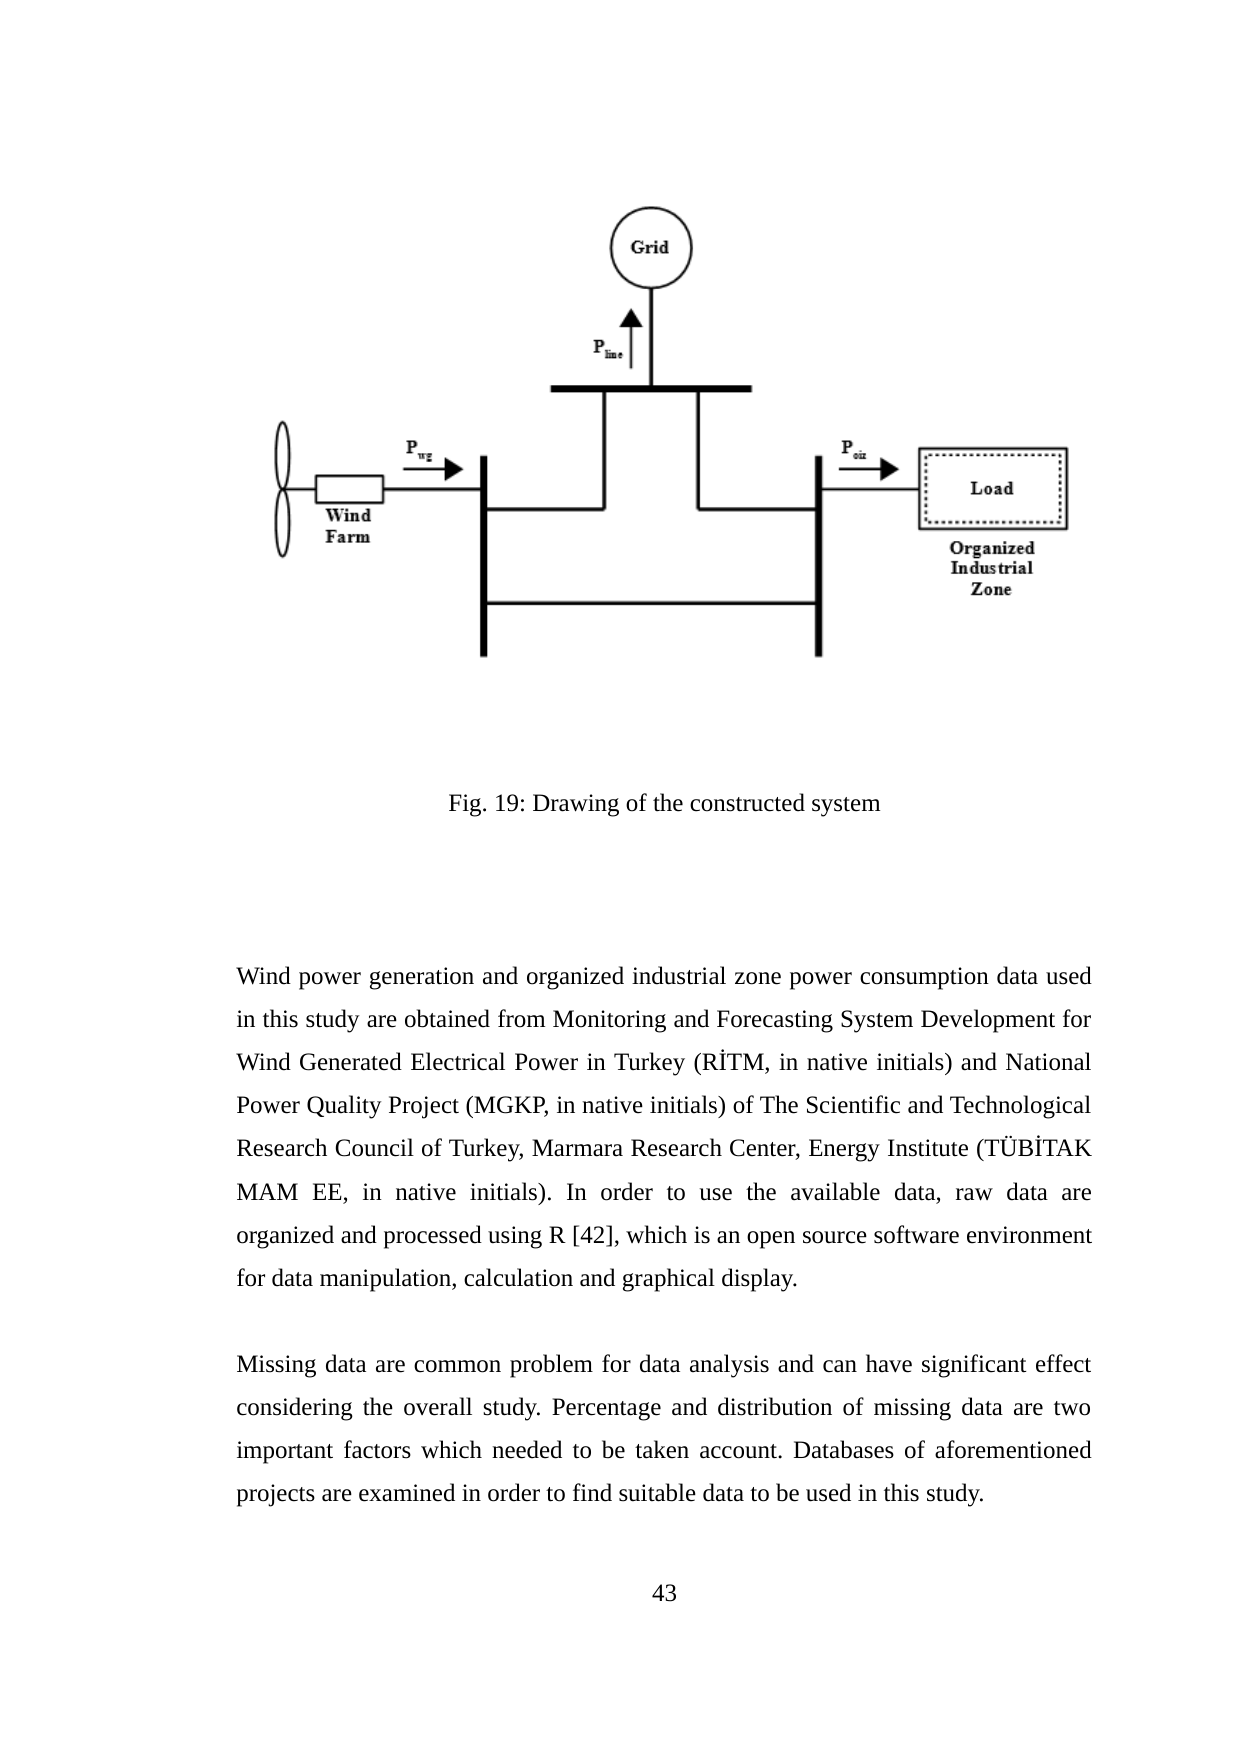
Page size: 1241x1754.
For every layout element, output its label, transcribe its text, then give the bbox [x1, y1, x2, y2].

text Missing data are common problem for data analysis and can have significant effect considering the overall study. Percentage and distribution of missing data are two important factors which needed to be taken account. Databases of aforementioned projects are examined in order to find suitable data to be used in this study. [236, 1349, 1093, 1507]
text Wind power generation and organized industrial zone power consumption data used in this study are obtained from Monitoring and Forecasting System Development for Wind Generated Electrical Power in Turkey (RİTM, in native initials) and National Power Quality Project (MGKP, in native initials) of The Scientific and Technological Research Council of Turkey, Marmara Research Center, Energy Institute (TÜBİTAK MAM EE, in native initials). In order to use the available data, raw data are organized and processed using R [42], which is an open source software environment for data manipulation, calculation and graphical display. [236, 961, 1093, 1292]
text Fig. 19: Drawing of the constructed system [236, 788, 1093, 817]
picture [236, 160, 1093, 730]
